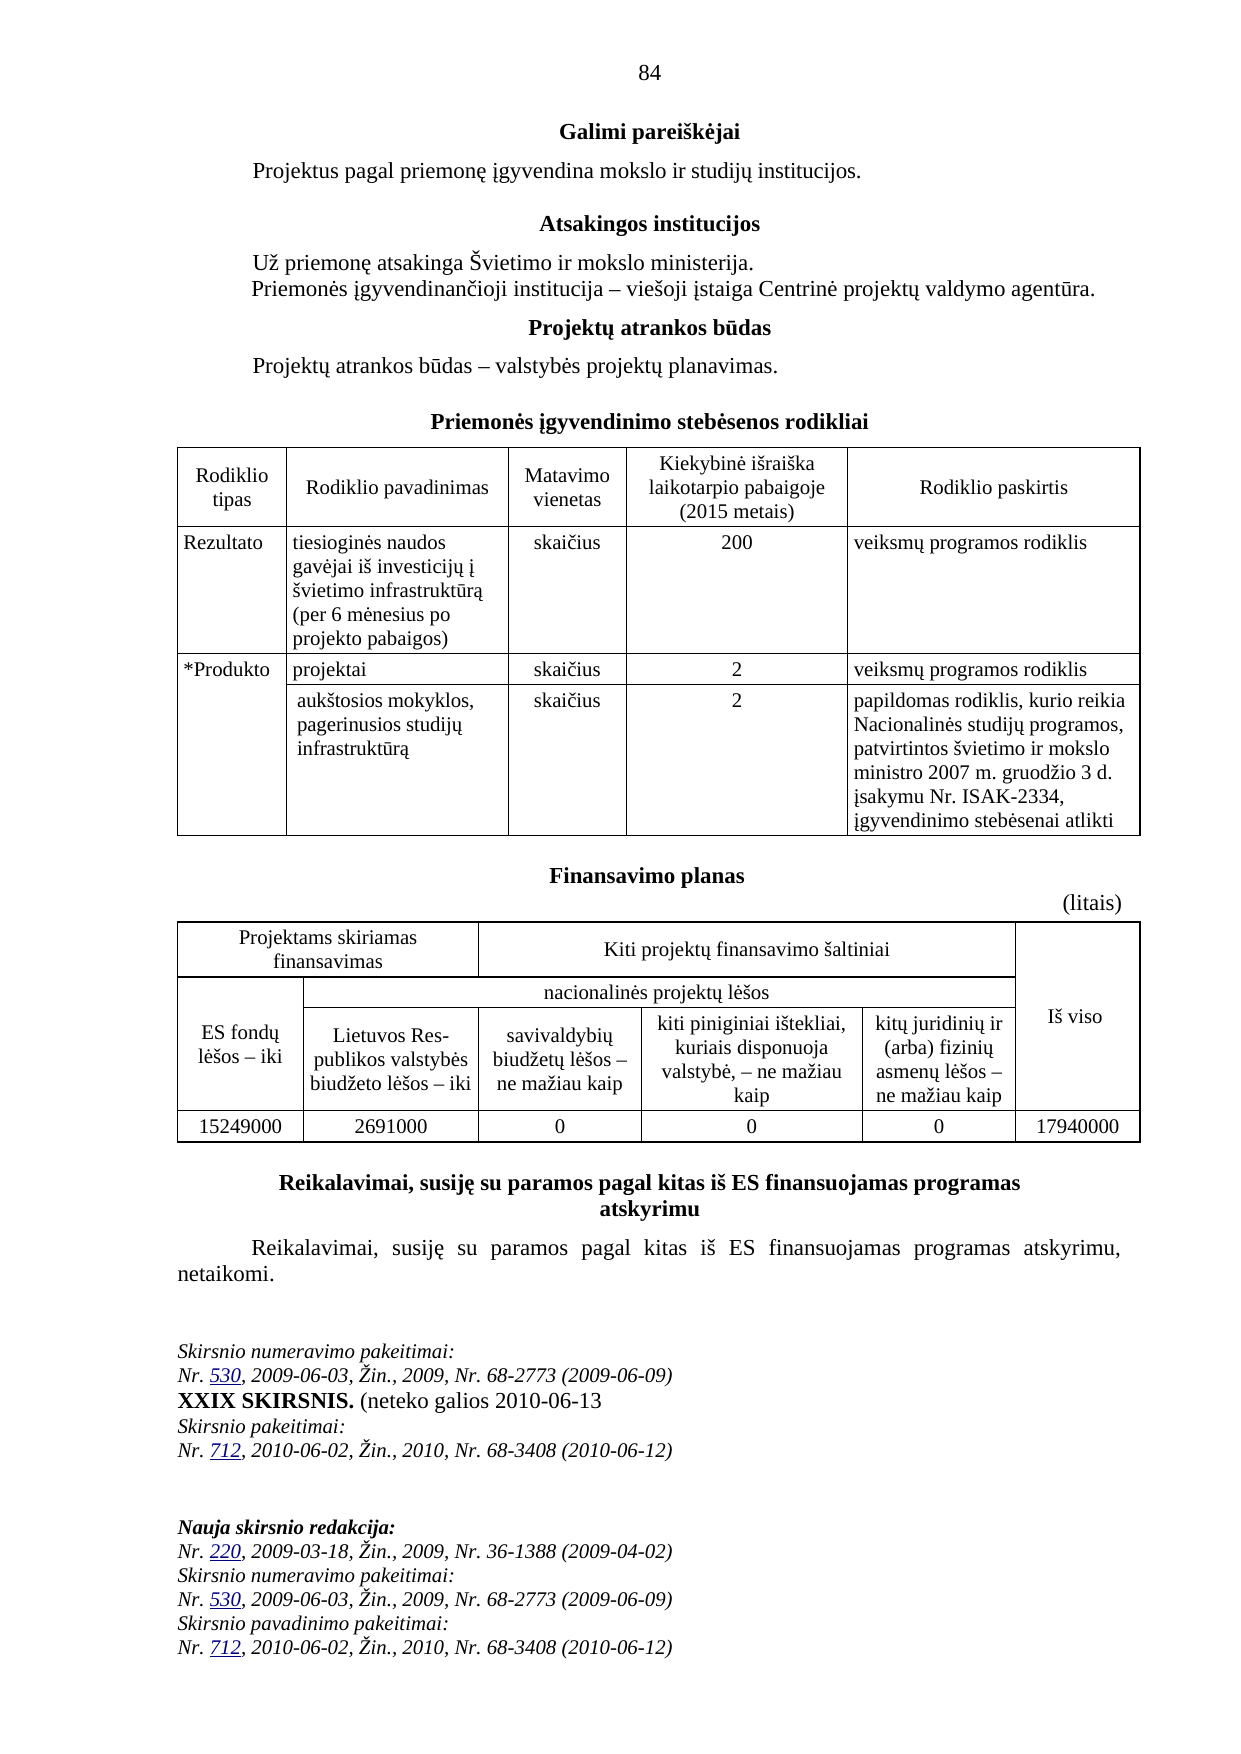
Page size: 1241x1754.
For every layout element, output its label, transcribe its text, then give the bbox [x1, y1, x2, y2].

table_cell projektai [287, 654, 508, 684]
text Atsakingos institucijos [177, 210, 1122, 236]
table_header Rodiklio paskirtis [848, 448, 1139, 526]
table_cell 15249000 [178, 1111, 303, 1141]
text XXIX SKIRSNIS. (neteko galios 2010-06-13 [177, 1387, 1122, 1414]
table_cell 17940000 [1016, 1111, 1139, 1141]
table_cell aukštosios mokyklos, pagerinusios studijų infrastruktūrą [287, 685, 508, 835]
table_cell 0 [642, 1111, 862, 1141]
text Nr. 220, 2009-03-18, Žin., 2009, Nr. 36-1388 (2009-04-02) [177, 1539, 1122, 1563]
text Priemonės įgyvendinimo stebėsenos rodikliai [177, 408, 1122, 434]
table_cell 2691000 [304, 1111, 478, 1141]
table_cell savivaldybių biudžetų lėšos – ne mažiau kaip [479, 1008, 641, 1110]
text Galimi pareiškėjai [177, 118, 1122, 144]
text (litais) [177, 889, 1122, 915]
text Nr. 530, 2009-06-03, Žin., 2009, Nr. 68-2773 (2009-06-09) [177, 1587, 1122, 1611]
text Skirsnio numeravimo pakeitimai: [177, 1563, 1122, 1587]
text Nr. 712, 2010-06-02, Žin., 2010, Nr. 68-3408 (2010-06-12) [177, 1635, 1122, 1659]
table_cell Lietuvos Res­publikos valsty­bės biudžeto lėšos – iki [304, 1008, 478, 1110]
text Finansavimo planas [177, 862, 1122, 889]
table_cell kiti piniginiai ištekliai, kuriais disponuoja valstybė, – ne mažiau kaip [642, 1008, 862, 1110]
table_cell papildomas rodiklis, kurio reikia Nacionalinės studijų programos, patvirtintos švietimo ir mokslo ministro 2007 m. gruodžio 3 d. įsakymu Nr. ISAK-2334, įgyvendinimo stebėsenai atlikti [848, 685, 1139, 835]
text Skirsnio numeravimo pakeitimai: [177, 1339, 1122, 1363]
text Projektų atrankos būdas – valstybės projektų planavimas. [215, 353, 1122, 379]
table_header Rodiklio tipas [178, 448, 286, 526]
text Priemonės įgyvendinančioji institucija – viešoji įstaiga Centrinė projektų valdymo agentūra. [177, 275, 1122, 301]
table_cell 0 [479, 1111, 641, 1141]
text Projektų atrankos būdas [177, 314, 1122, 340]
table_cell veiksmų programos rodiklis [848, 527, 1139, 653]
text Nauja skirsnio redakcija: [177, 1515, 1122, 1539]
text Skirsnio pakeitimai: [177, 1414, 1122, 1438]
table_cell 0 [863, 1111, 1015, 1141]
table_cell tiesioginės naudos gavėjai iš investicijų į švietimo infrastruktūrą (per 6 mėnesius po projekto pabaigos) [287, 527, 508, 653]
table_cell nacionalinės projektų lėšos [304, 978, 1015, 1007]
text Reikalavimai, susiję su paramos pagal kitas iš ES finansuojamas programas atskyrimu [177, 1169, 1122, 1221]
table_header Rodiklio pavadinimas [287, 448, 508, 526]
table_cell *Produkto [178, 654, 286, 835]
text Nr. 712, 2010-06-02, Žin., 2010, Nr. 68-3408 (2010-06-12) [177, 1438, 1122, 1462]
table_header Kiti projektų finansavimo šaltiniai [479, 923, 1015, 976]
table_header Matavimo vienetas [509, 448, 626, 526]
table_header Iš viso [1016, 923, 1139, 1110]
table_header Kiekybinė išraiška laikotarpio pabaigoje (2015 metais) [627, 448, 847, 526]
table_cell 200 [627, 527, 847, 653]
table_cell 2 [627, 654, 847, 684]
text Skirsnio pavadinimo pakeitimai: [177, 1611, 1122, 1635]
table_cell 2 [627, 685, 847, 835]
table_header Projektams skiriamas finansavimas [178, 923, 478, 976]
table_cell veiksmų programos rodiklis [848, 654, 1139, 684]
table_cell kitų juridinių ir (arba) fizinių asmenų lėšos – ne mažiau kaip [863, 1008, 1015, 1110]
text Reikalavimai, susiję su paramos pagal kitas iš ES finansuojamas programas atskyrimu, netaikomi. [177, 1234, 1122, 1287]
table_cell skaičius [509, 685, 626, 835]
table_cell skaičius [509, 654, 626, 684]
table_cell ES fondų lėšos – iki [178, 978, 303, 1110]
text Nr. 530, 2009-06-03, Žin., 2009, Nr. 68-2773 (2009-06-09) [177, 1363, 1122, 1387]
text Už priemonę atsakinga Švietimo ir mokslo ministerija. [177, 248, 1122, 275]
table_cell Rezultato [178, 527, 286, 653]
text Projektus pagal priemonę įgyvendina mokslo ir studijų institucijos. [177, 157, 1122, 183]
table_cell skaičius [509, 527, 626, 653]
